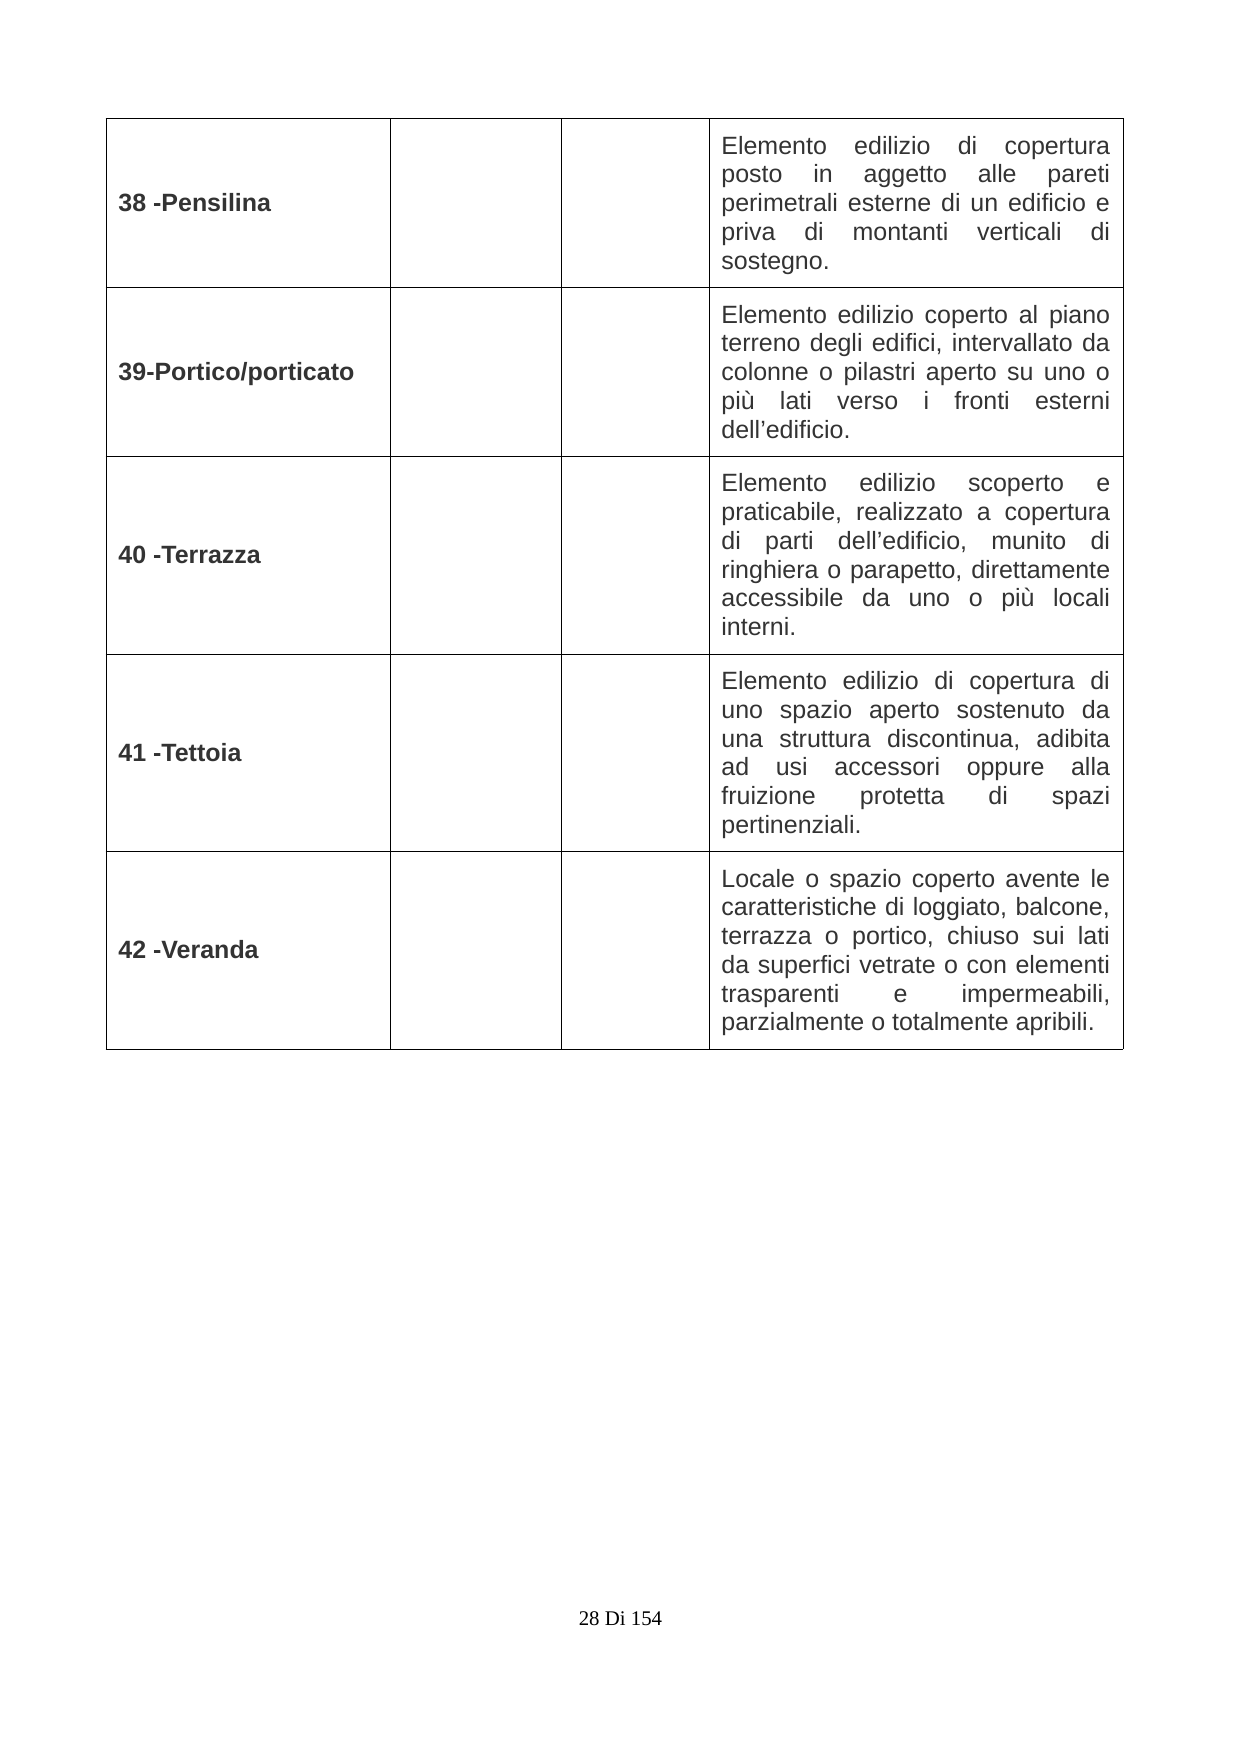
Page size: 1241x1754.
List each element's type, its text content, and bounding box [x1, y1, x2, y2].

table_cell [391, 457, 561, 653]
table_cell [562, 655, 709, 851]
table_cell Locale o spazio coperto avente le caratteristiche di loggiato, balcone, terrazza o portico, chiuso sui lati da superfici vetrate o con elementi trasparenti e impermeabili, parzialmente o totalmente apribili. [710, 852, 1123, 1049]
table_cell [562, 288, 709, 456]
table_cell 41 ‐Tettoia [107, 655, 390, 851]
table_cell Elemento edilizio scoperto e praticabile, realizzato a copertura di parti dell’edificio, munito di ringhiera o parapetto, direttamente accessibile da uno o più locali interni. [710, 457, 1123, 653]
table_cell [562, 852, 709, 1049]
table_cell [562, 457, 709, 653]
table_cell [391, 288, 561, 456]
table_cell [391, 655, 561, 851]
table_cell Elemento edilizio di copertura di uno spazio aperto sostenuto da una struttura discontinua, adibita ad usi accessori oppure alla fruizione protetta di spazi pertinenziali. [710, 655, 1123, 851]
table_cell [391, 119, 561, 287]
table_cell 40 ‐Terrazza [107, 457, 390, 653]
table_cell [562, 119, 709, 287]
table_cell 39‐Portico/porticato [107, 288, 390, 456]
table_cell 38 ‐Pensilina [107, 119, 390, 287]
table_cell Elemento edilizio di copertura posto in aggetto alle pareti perimetrali esterne di un edificio e priva di montanti verticali di sostegno. [710, 119, 1123, 287]
table_cell [391, 852, 561, 1049]
table_cell Elemento edilizio coperto al piano terreno degli edifici, intervallato da colonne o pilastri aperto su uno o più lati verso i fronti esterni dell’edificio. [710, 288, 1123, 456]
table_cell 42 ‐Veranda [107, 852, 390, 1049]
